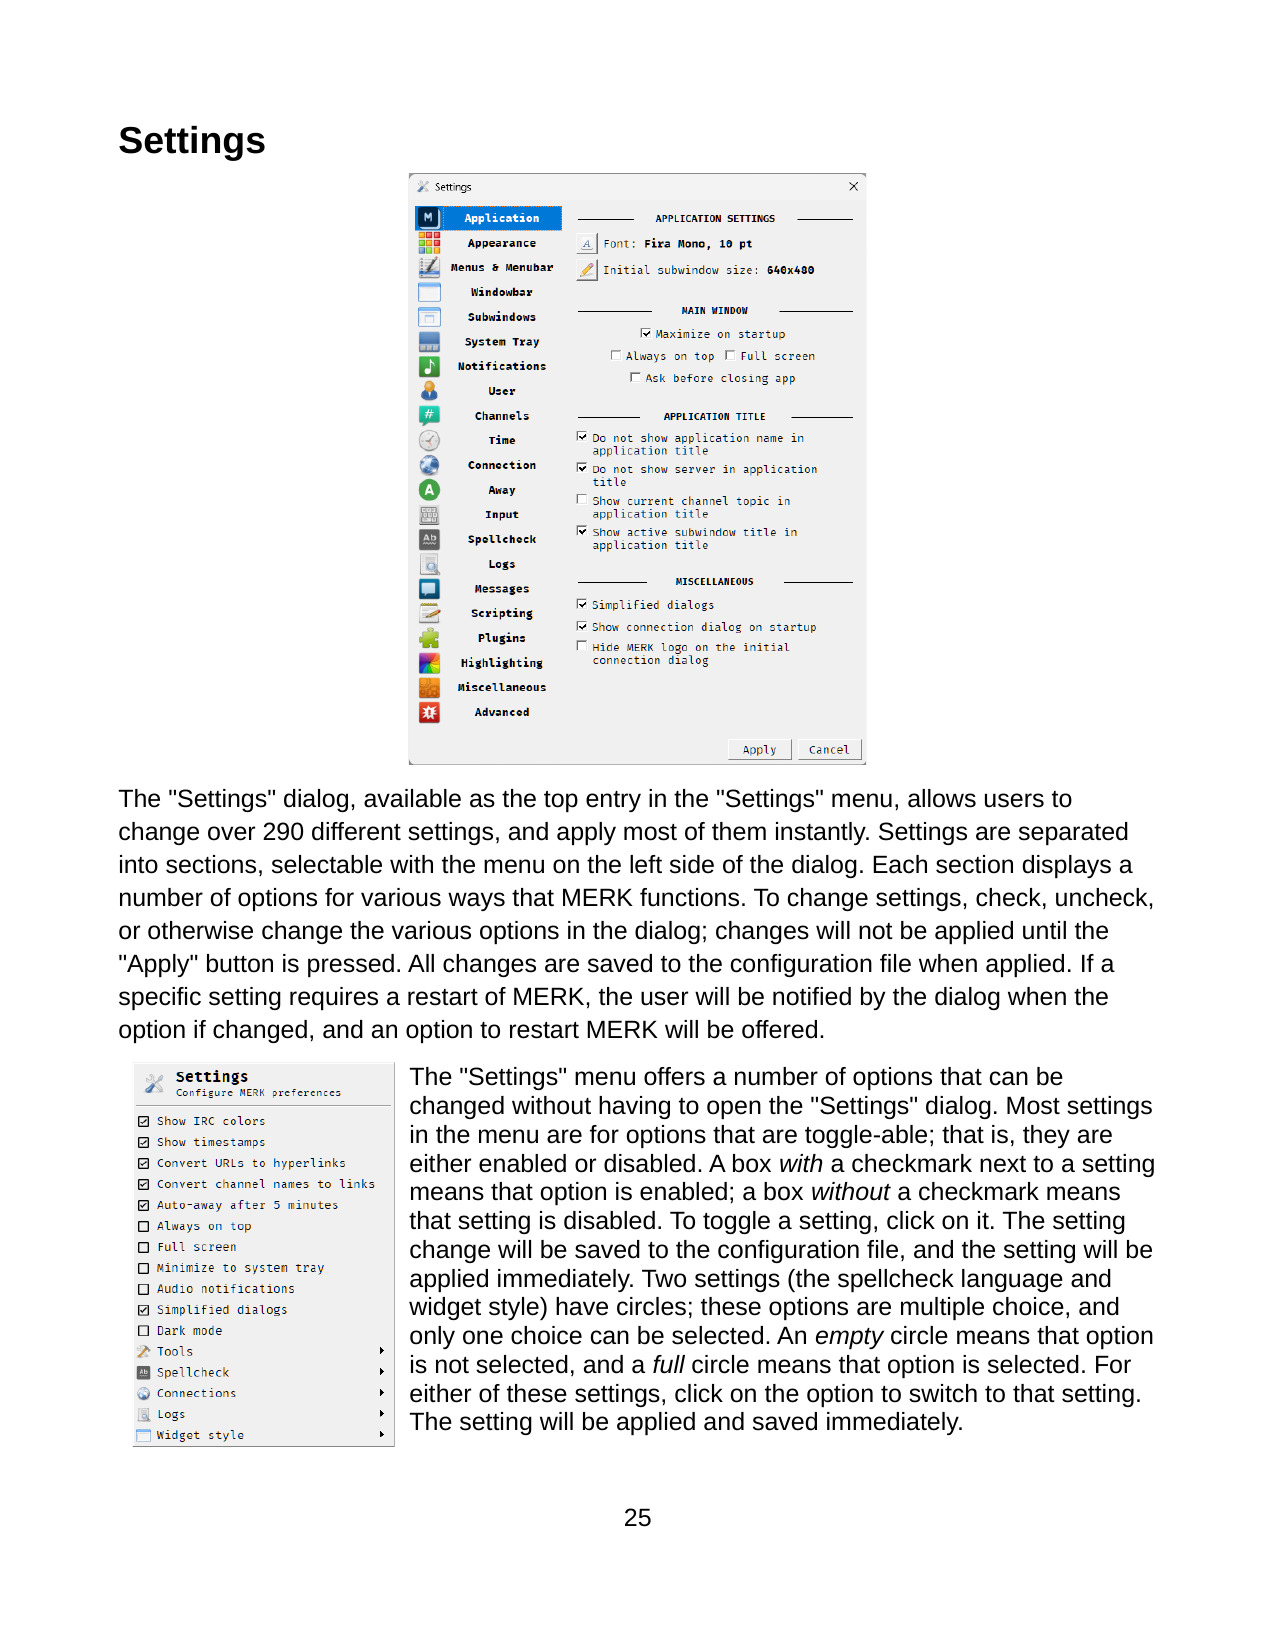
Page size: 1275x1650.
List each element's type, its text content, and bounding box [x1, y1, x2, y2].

text The "Settings" dialog, available as the top entry in the "Settings" menu, allows users to change over 290 different settings, and apply most of them instantly. Settings are separated into sections, selectable with the menu on the left side of the dialog. Each section displays a number of options for various ways that MERK functions. To change settings, check, uncheck, or otherwise change the various options in the dialog; changes will not be applied until the "Apply" button is pressed. All changes are saved to the configuration file when applied. If a specific setting requires a restart of MERK, the user will be notified by the dialog when the option if changed, and an option to restart MERK will be offered. [118, 784, 1157, 1043]
table_header [395, 1063, 409, 1446]
picture [132, 1062, 395, 1447]
table_header [118, 1063, 132, 1446]
picture [408, 173, 867, 765]
subtitle Settings [118, 118, 1157, 161]
table_header The "Settings" menu offers a number of options that can be changed without having to open the "Settings" dialog. Most settings in the menu are for options that are toggle-able; that is, they are either enabled or disabled. A box with a checkmark next to a setting means that option is enabled; a box without a checkmark means that setting is disabled. To toggle a setting, click on it. The setting change will be saved to the configuration file, and the setting will be applied immediately. Two settings (the spellcheck language and widget style) have circles; these options are multiple choice, and only one choice can be selected. An empty circle means that option is not selected, and a full circle means that option is selected. For either of these settings, click on the option to switch to that setting. The setting will be applied and saved immediately. [409, 1063, 1157, 1446]
